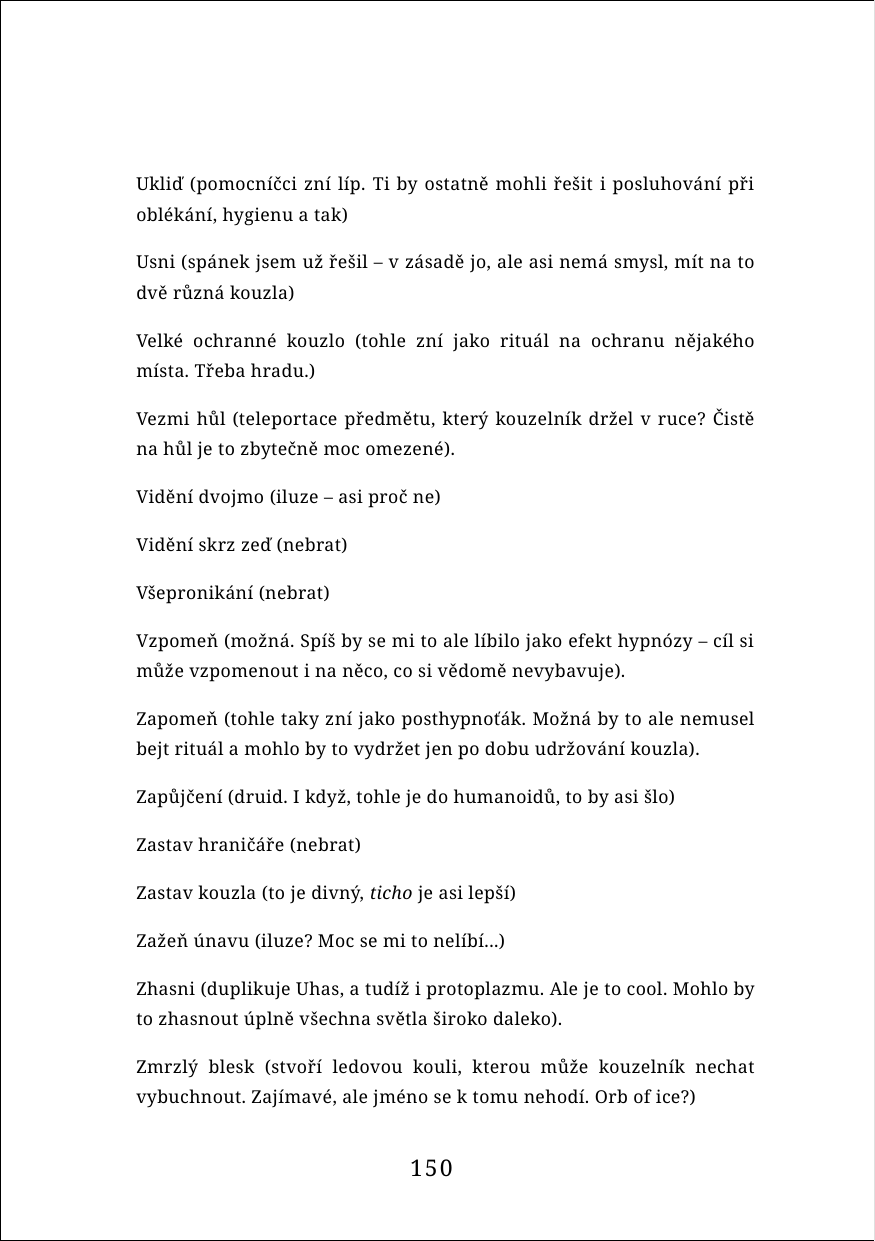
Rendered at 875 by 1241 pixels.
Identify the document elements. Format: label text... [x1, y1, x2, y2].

text Zažeň únavu (iluze? Moc se mi to nelíbí...) [136, 928, 756, 952]
text Velké ochranné kouzlo (tohle zní jako rituál na ochranu nějakého místa. Třeba hradu.) [136, 328, 756, 382]
text Vzpomeň (možná. Spíš by se mi to ale líbilo jako efekt hypnózy – cíl si může vzpomenout i na něco, co si vědomě nevybavuje). [136, 628, 756, 682]
text Usni (spánek jsem už řešil – v zásadě jo, ale asi nemá smysl, mít na to dvě různá kouzla) [136, 250, 756, 304]
text Zapůjčení (druid. I když, tohle je do humanoidů, to by asi šlo) [136, 784, 756, 808]
text Vidění skrz zeď (nebrat) [136, 532, 756, 556]
text Zmrzlý blesk (stvoří ledovou kouli, kterou může kouzelník nechat vybuchnout. Zajímavé, ale jméno se k tomu nehodí. Orb of ice?) [136, 1054, 756, 1108]
text Zastav hraničáře (nebrat) [136, 832, 756, 856]
text Zhasni (duplikuje Uhas, a tudíž i protoplazmu. Ale je to cool. Mohlo by to zhasnout úplně všechna světla široko daleko). [136, 976, 756, 1030]
text Všepronikání (nebrat) [136, 580, 756, 604]
text Vidění dvojmo (iluze – asi proč ne) [136, 484, 756, 508]
text Ukliď (pomocníčci zní líp. Ti by ostatně mohli řešit i posluhování při oblékání, hygienu a tak) [136, 172, 756, 226]
text Vezmi hůl (teleportace předmětu, který kouzelník držel v ruce? Čistě na hůl je to zbytečně moc omezené). [136, 406, 756, 461]
text Zastav kouzla (to je divný, ticho je asi lepší) [136, 880, 756, 904]
text Zapomeň (tohle taky zní jako posthypnoťák. Možná by to ale nemusel bejt rituál a mohlo by to vydržet jen po dobu udržování kouzla). [136, 706, 756, 761]
